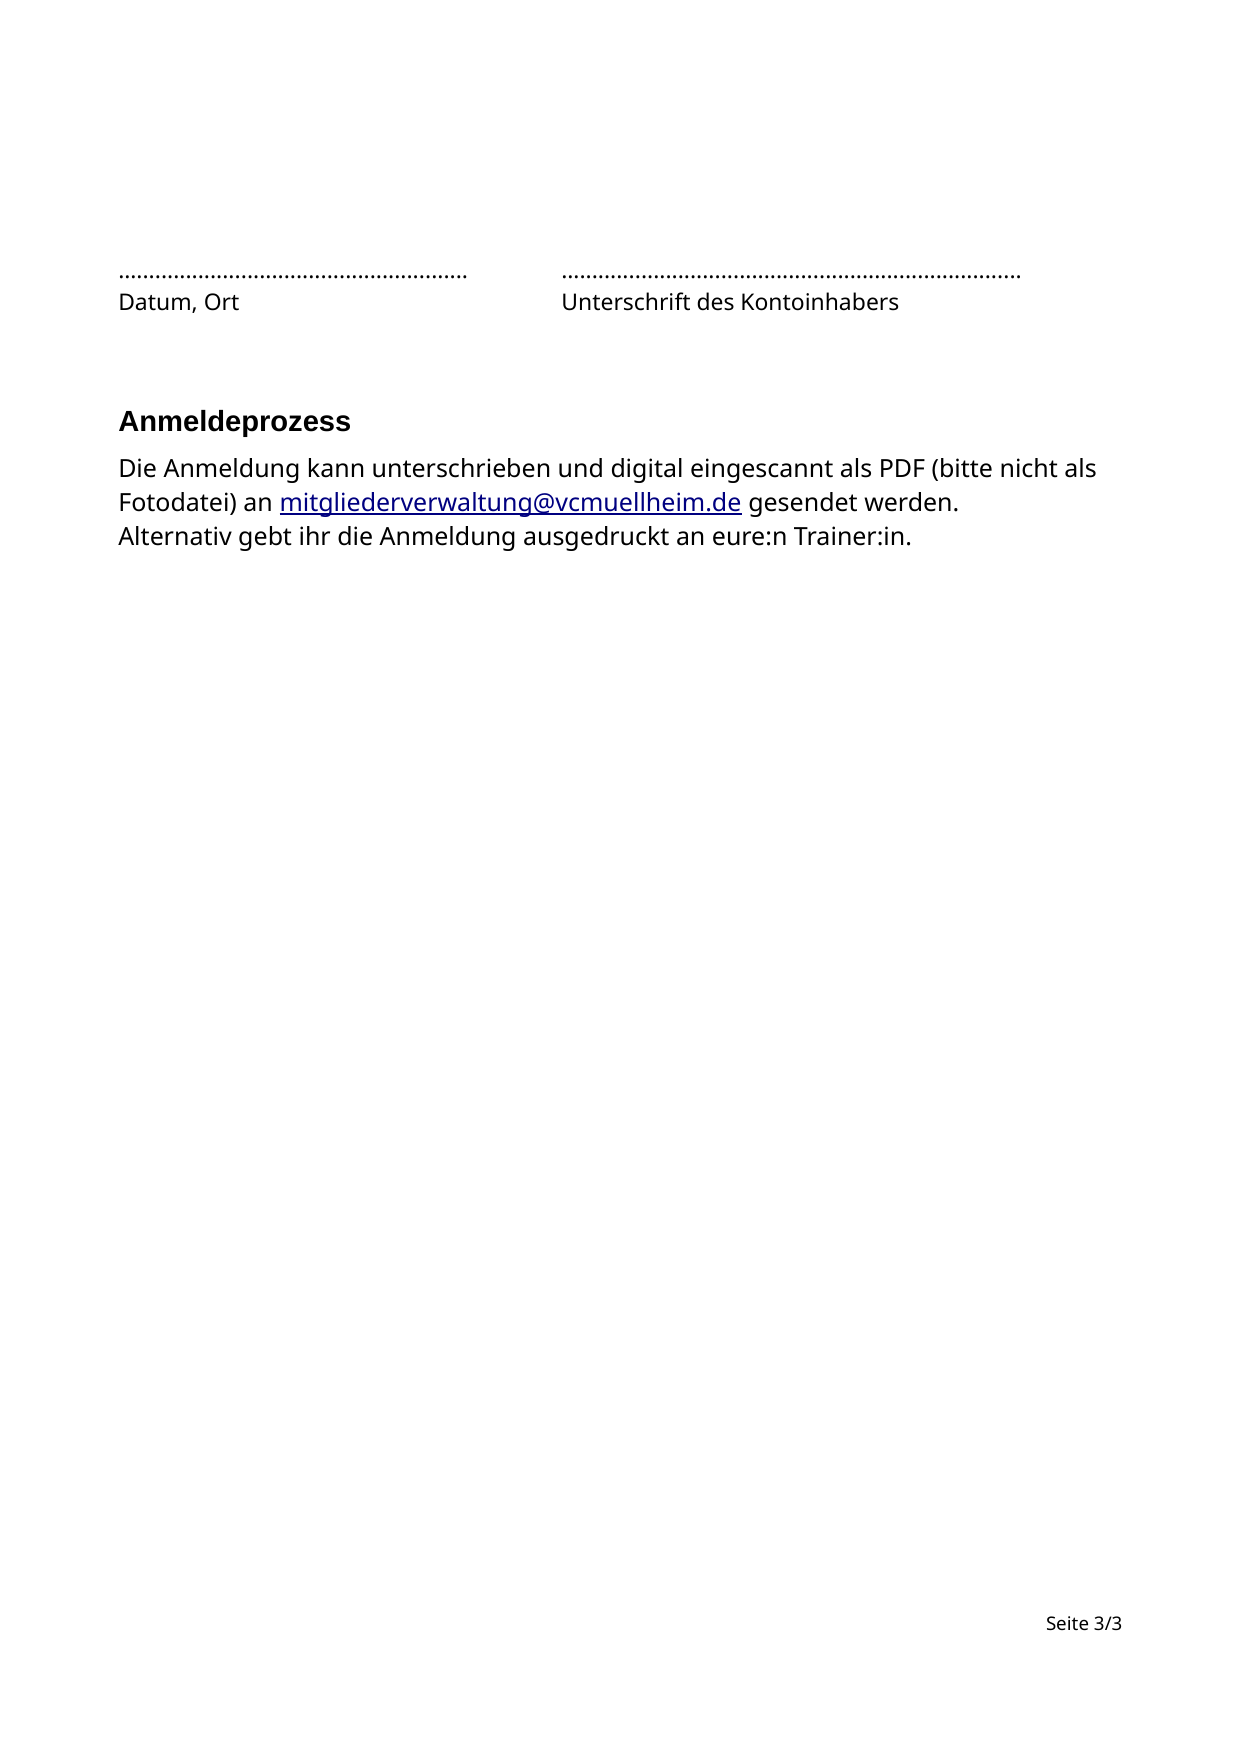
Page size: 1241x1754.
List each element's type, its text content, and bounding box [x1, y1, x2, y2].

text Datum, Ort Unterschrift des Kontoinhabers [118, 286, 1122, 317]
subtitle Anmeldeprozess [118, 404, 1122, 438]
text Die Anmeldung kann unterschrieben und digital eingescannt als PDF (bitte nicht als Fotodatei) an mitgliederverwaltung@vcmuellheim.de gesendet werden. Alternativ gebt ihr die Anmeldung ausgedruckt an eure:n Trainer:in. [118, 450, 1122, 553]
text …...................................................... …........................................................................ [118, 254, 1122, 286]
